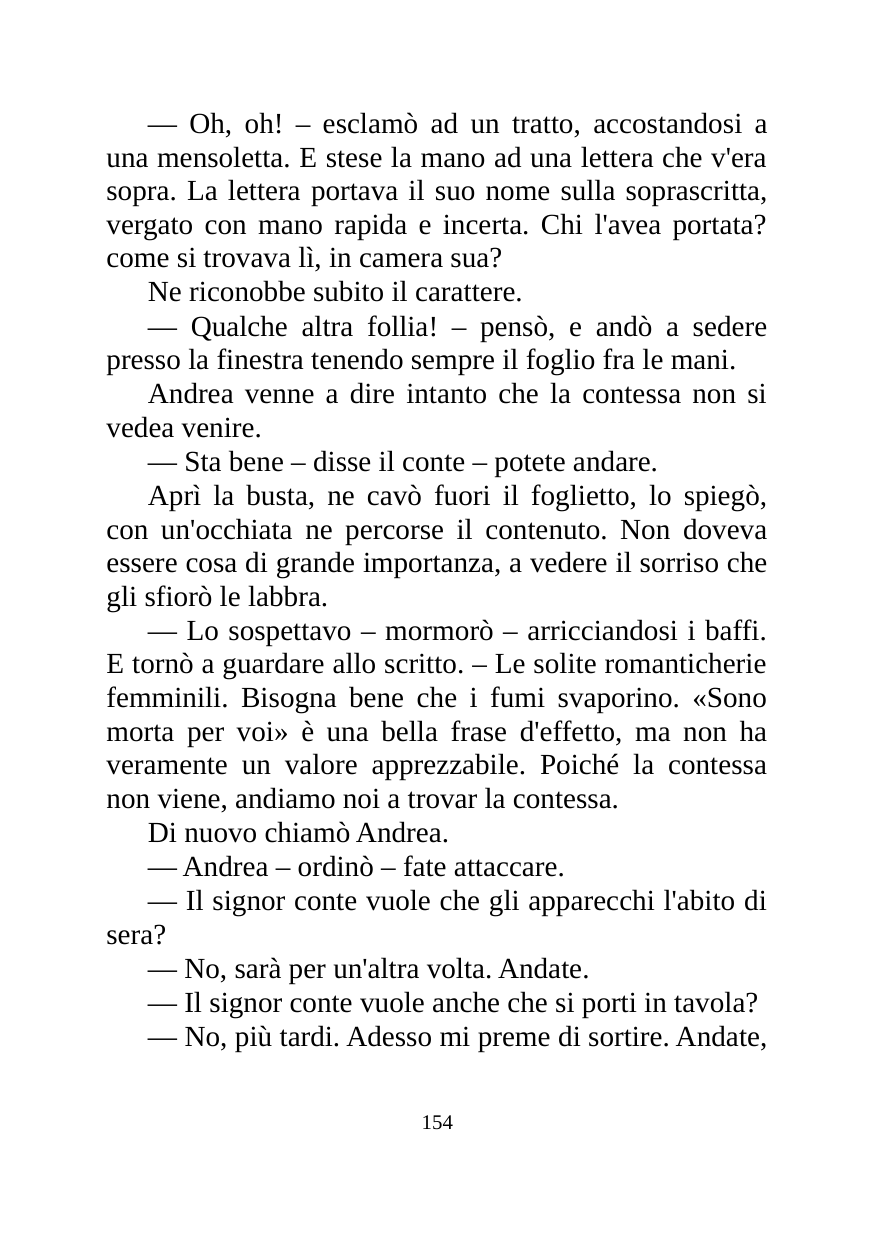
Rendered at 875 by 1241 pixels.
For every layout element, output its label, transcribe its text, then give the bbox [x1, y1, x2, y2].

text Di nuovo chiamò Andrea. [106, 815, 768, 848]
text — Il signor conte vuole anche che si porti in tavola? [106, 985, 768, 1019]
text — No, sarà per un'altra volta. Andate. [106, 951, 768, 984]
text — Oh, oh! – esclamò ad un tratto, accostandosi a una mensoletta. E stese la mano ad una lettera che v'era sopra. La lettera portava il suo nome sulla soprascritta, vergato con mano rapida e incerta. Chi l'avea portata? come si trovava lì, in camera sua? [106, 106, 768, 274]
text — Qualche altra follia! – pensò, e andò a sedere presso la finestra tenendo sempre il foglio fra le mani. [106, 309, 768, 376]
text — Lo sospettavo – mormorò – arricciandosi i baffi. E tornò a guardare allo scritto. – Le solite romanticherie femminili. Bisogna bene che i fumi svaporino. «Sono morta per voi» è una bella frase d'effetto, ma non ha veramente un valore apprezzabile. Poiché la contessa non viene, andiamo noi a trovar la contessa. [106, 613, 768, 814]
text Andrea venne a dire intanto che la contessa non si vedea venire. [106, 376, 768, 443]
text Ne riconobbe subito il carattere. [106, 274, 768, 308]
text Aprì la busta, ne cavò fuori il foglietto, lo spiegò, con un'occhiata ne percorse il contenuto. Non doveva essere cosa di grande importanza, a vedere il sorriso che gli sfiorò le labbra. [106, 478, 768, 612]
text — Il signor conte vuole che gli apparecchi l'abito di sera? [106, 883, 768, 950]
text — Sta bene – disse il conte – potete andare. [106, 444, 768, 478]
text — Andrea – ordinò – fate attaccare. [106, 849, 768, 883]
text — No, più tardi. Adesso mi preme di sortire. Andate, [106, 1019, 768, 1053]
